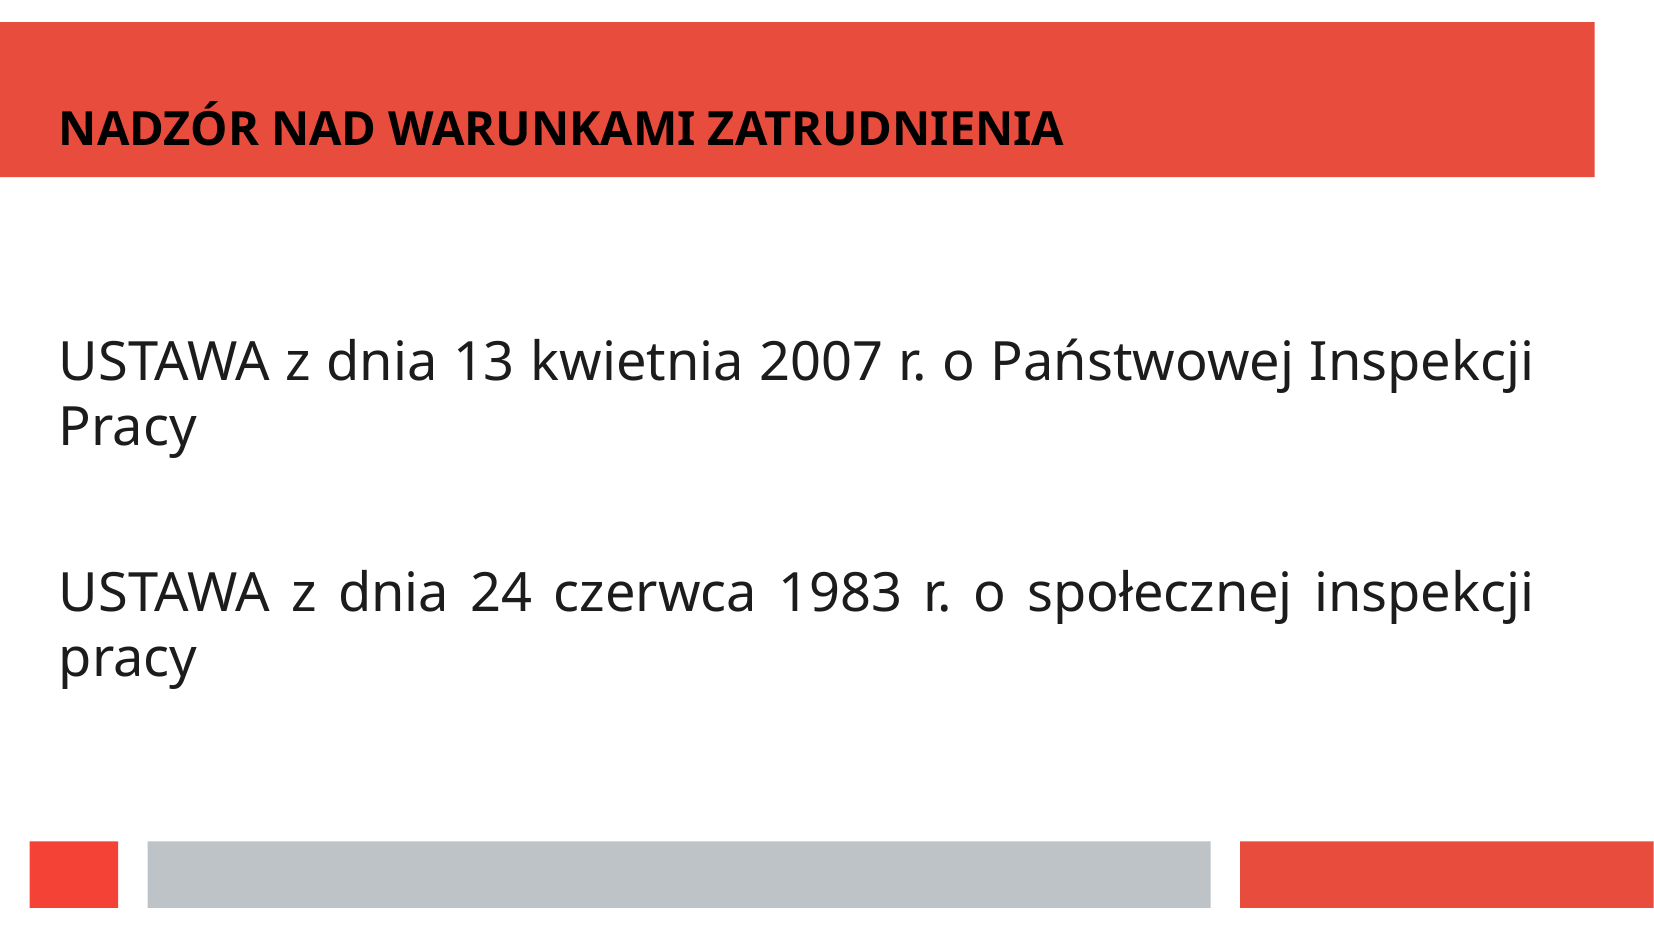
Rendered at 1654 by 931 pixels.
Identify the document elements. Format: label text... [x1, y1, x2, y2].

title NADZÓR NAD WARUNKAMI ZATRUDNIENIA [59, 44, 1595, 156]
subtitle USTAWA z dnia 13 kwietnia 2007 r. o Państwowej Inspekcji Pracy USTAWA z dnia 24 czerwca 1983 r. o społecznej inspekcji pracy [59, 243, 1565, 820]
